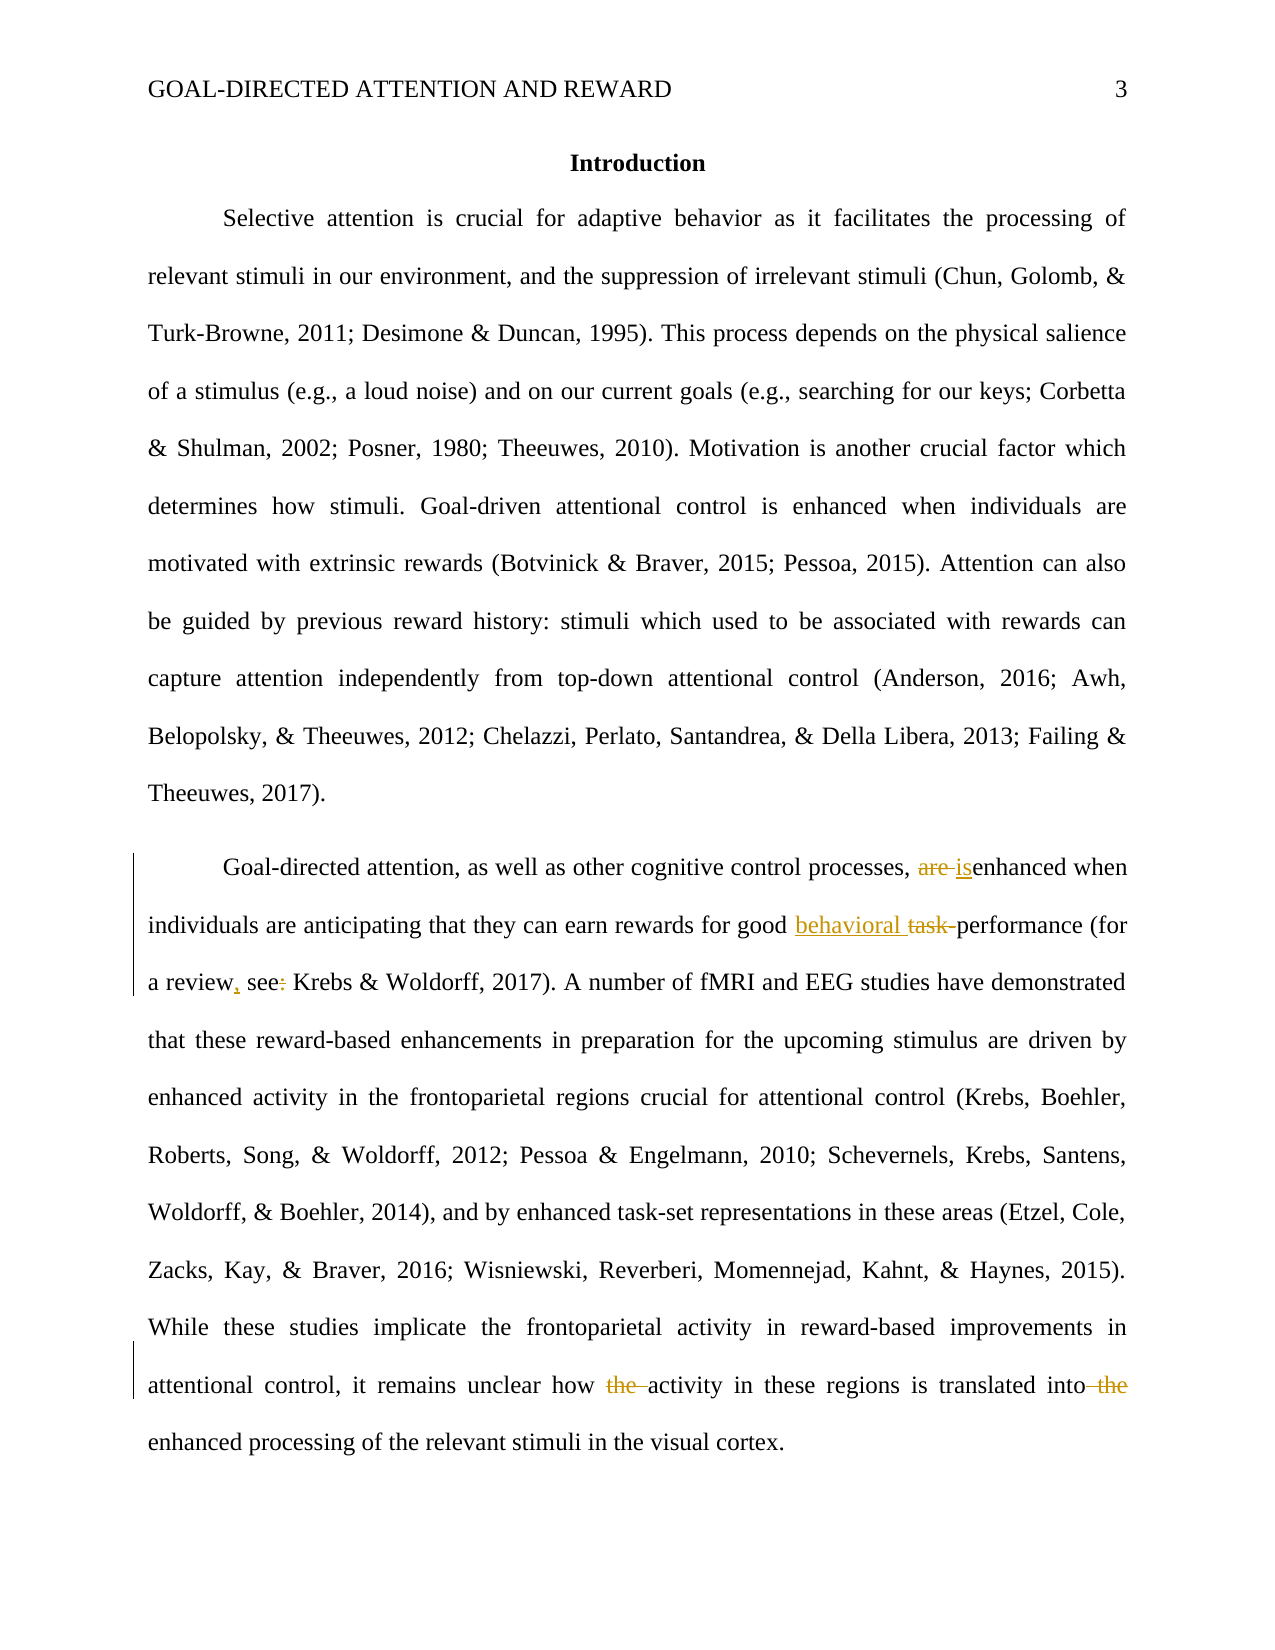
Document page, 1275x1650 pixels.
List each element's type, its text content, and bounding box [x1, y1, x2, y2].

text Selective attention is crucial for adaptive behavior as it facilitates the processing of relevant stimuli in our environment, and the suppression of irrelevant stimuli (Chun, Golomb, & Turk-Browne, 2011; Desimone & Duncan, 1995). This process depends on the physical salience of a stimulus (e.g., a loud noise) and on our current goals (e.g., searching for our keys; Corbetta & Shulman, 2002; Posner, 1980; Theeuwes, 2010). Motivation is another crucial factor which determines how stimuli. Goal-driven attentional control is enhanced when individuals are motivated with extrinsic rewards (Botvinick & Braver, 2015; Pessoa, 2015). Attention can also be guided by previous reward history: stimuli which used to be associated with rewards can capture attention independently from top-down attentional control (Anderson, 2016; Awh, Belopolsky, & Theeuwes, 2012; Chelazzi, Perlato, Santandrea, & Della Libera, 2013; Failing & Theeuwes, 2017). [148, 203, 1127, 807]
subtitle Introduction [148, 148, 1127, 176]
text Goal-directed attention, as well as other cognitive control processes, isenhanced when individuals are anticipating that they can earn rewards for good behavioral performance (for a review, see Krebs & Woldorff, 2017). A number of fMRI and EEG studies have demonstrated that these reward-based enhancements in preparation for the upcoming stimulus are driven by enhanced activity in the frontoparietal regions crucial for attentional control (Krebs, Boehler, Roberts, Song, & Woldorff, 2012; Pessoa & Engelmann, 2010; Schevernels, Krebs, Santens, Woldorff, & Boehler, 2014), and by enhanced task-set representations in these areas (Etzel, Cole, Zacks, Kay, & Braver, 2016; Wisniewski, Reverberi, Momennejad, Kahnt, & Haynes, 2015). While these studies implicate the frontoparietal activity in reward-based improvements in attentional control, it remains unclear how activity in these regions is translated into enhanced processing of the relevant stimuli in the visual cortex. [148, 852, 1127, 1456]
